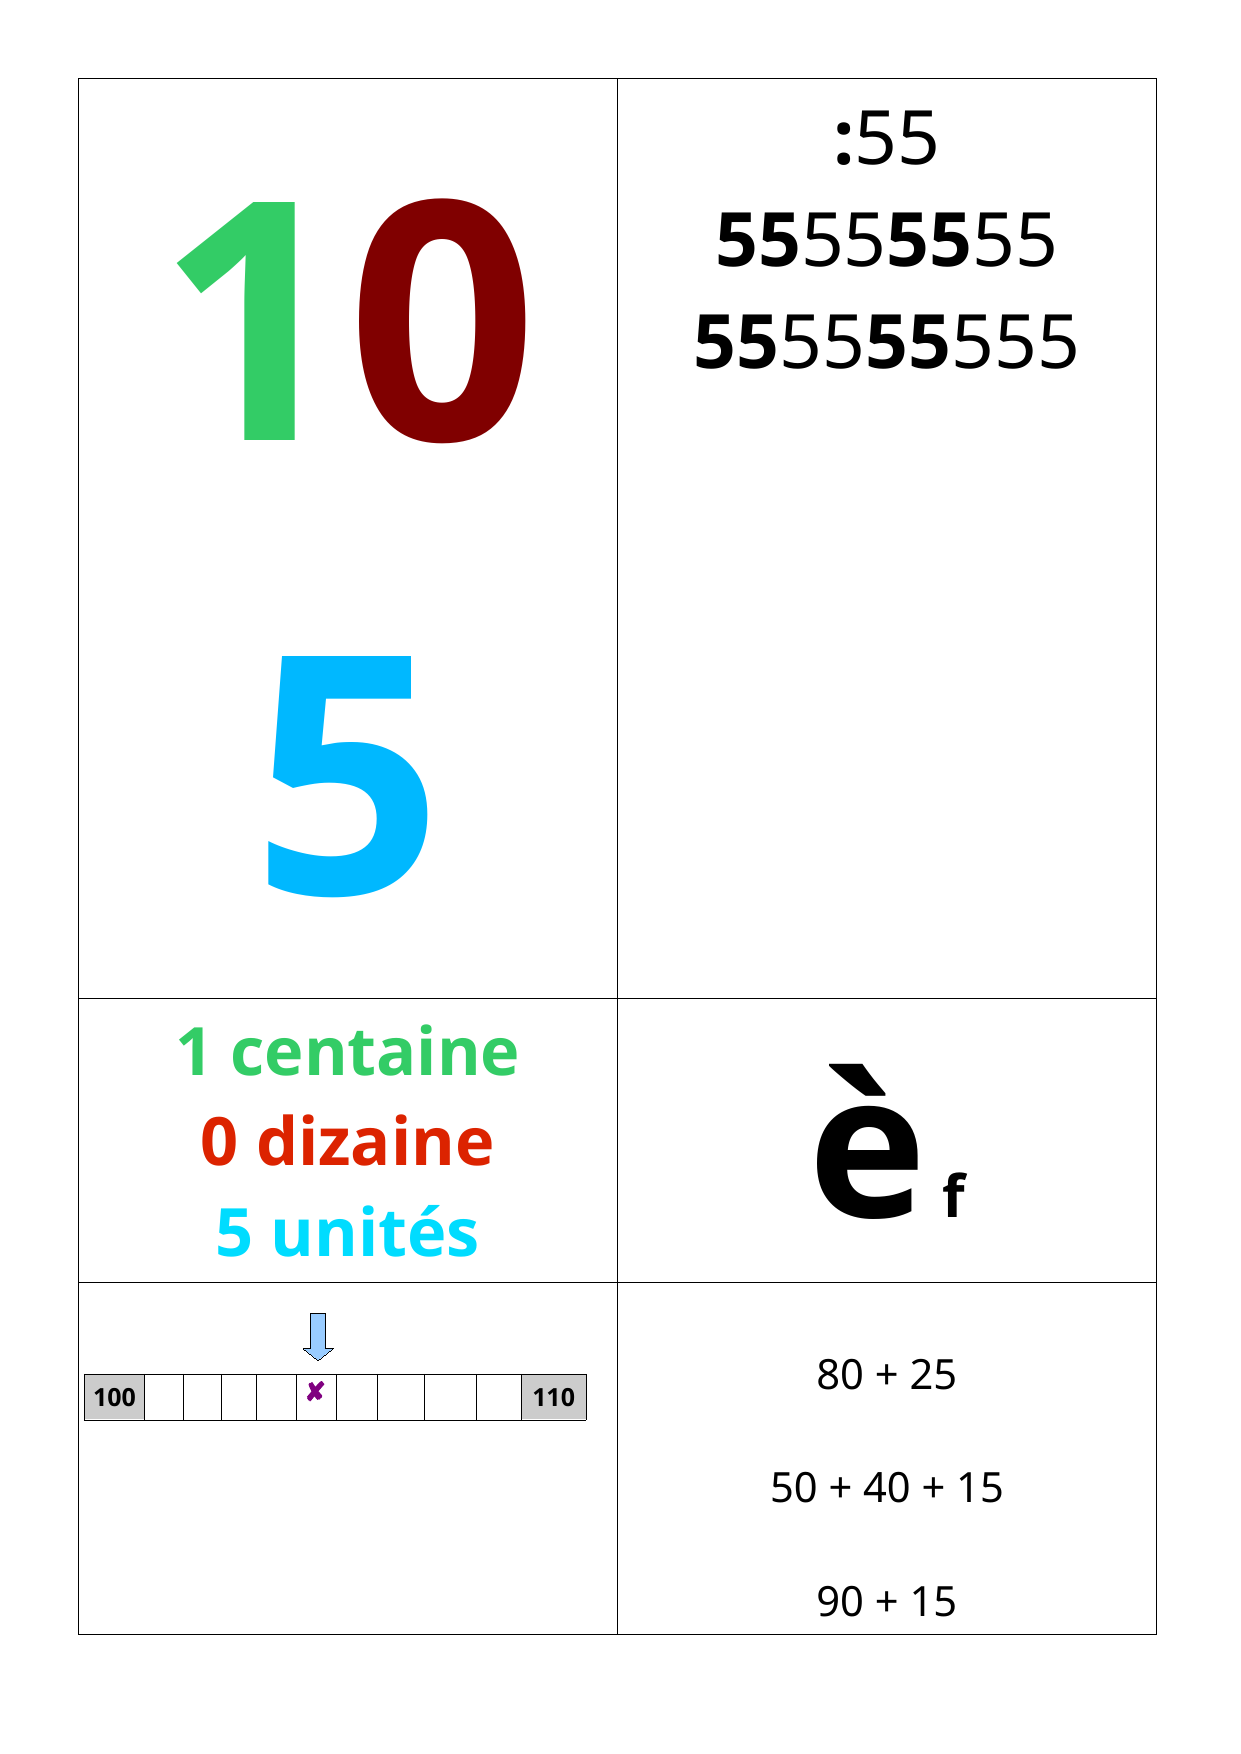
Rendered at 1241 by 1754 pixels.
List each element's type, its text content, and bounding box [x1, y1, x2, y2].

table_cell [79, 1283, 617, 1634]
table_header [337, 1375, 377, 1419]
table_header [222, 1375, 256, 1419]
table_header  [297, 1375, 336, 1419]
table_header [477, 1375, 521, 1419]
table_cell è f [618, 999, 1156, 1282]
table_cell 1 centaine 0 dizaine 5 unités [79, 999, 617, 1282]
table_cell :55 55555555 555555555 [618, 79, 1156, 998]
table_cell 80 + 25 50 + 40 + 15 90 + 15 [618, 1283, 1156, 1634]
table_header [425, 1375, 476, 1419]
table_header [257, 1375, 296, 1419]
table_header 100 [85, 1375, 144, 1419]
table_cell 105 [79, 79, 617, 998]
table_header [145, 1375, 183, 1419]
table_header [184, 1375, 221, 1419]
table_header 110 [522, 1375, 586, 1419]
table_header [378, 1375, 424, 1419]
